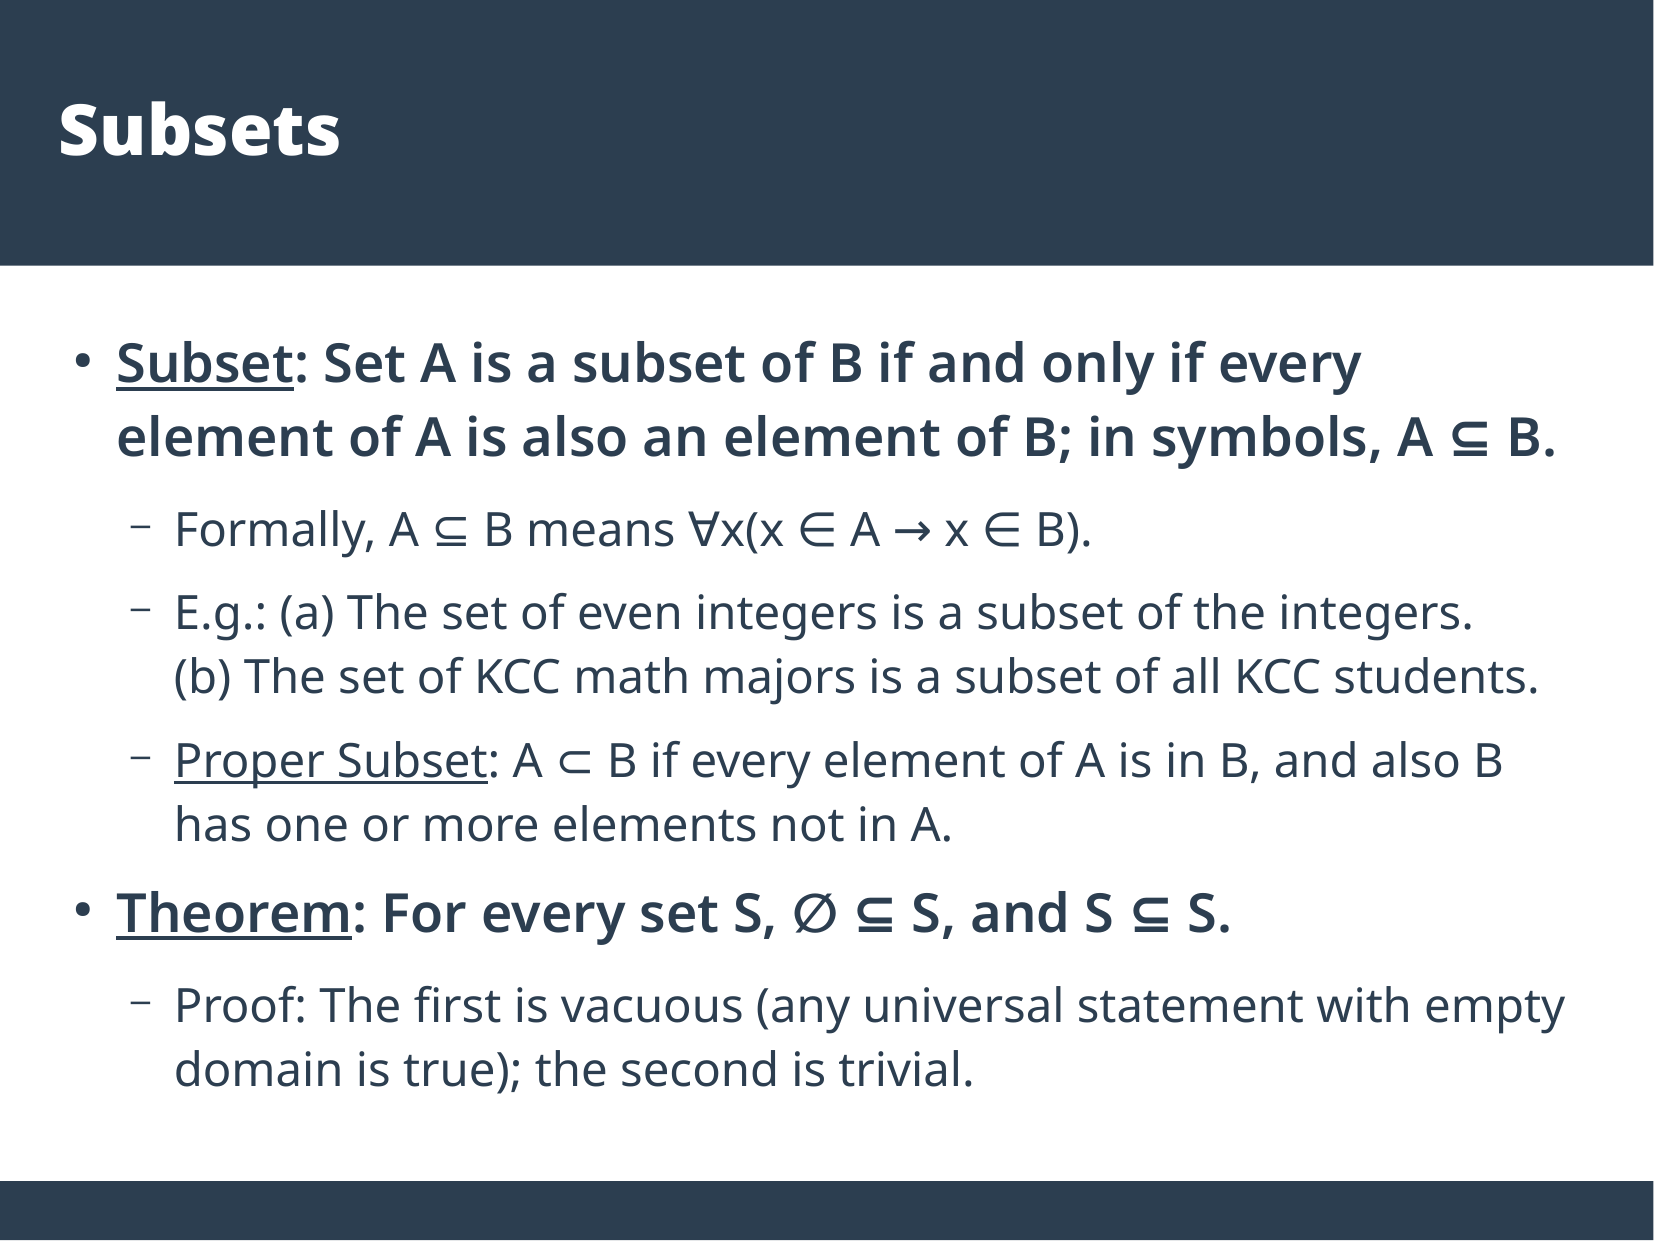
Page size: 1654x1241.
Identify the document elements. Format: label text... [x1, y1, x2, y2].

list Subset: Set A is a subset of B if and only if every element of A is also an element of B; in symbols, A ⊆ B. Formally, A ⊆ B means ∀x(x ∈ A → x ∈ B). E.g.: (a) The set of even integers is a subset of the integers. (b) The set of KCC math majors is a subset of all KCC students. Proper Subset: A ⊂ B if every element of A is in B, and also B has one or more elements not in A. Theorem: For every set S, ∅ ⊆ S, and S ⊆ S. Proof: The first is vacuous (any universal statement with empty domain is true); the second is trivial. [59, 324, 1595, 1111]
title Subsets [59, 49, 1595, 207]
